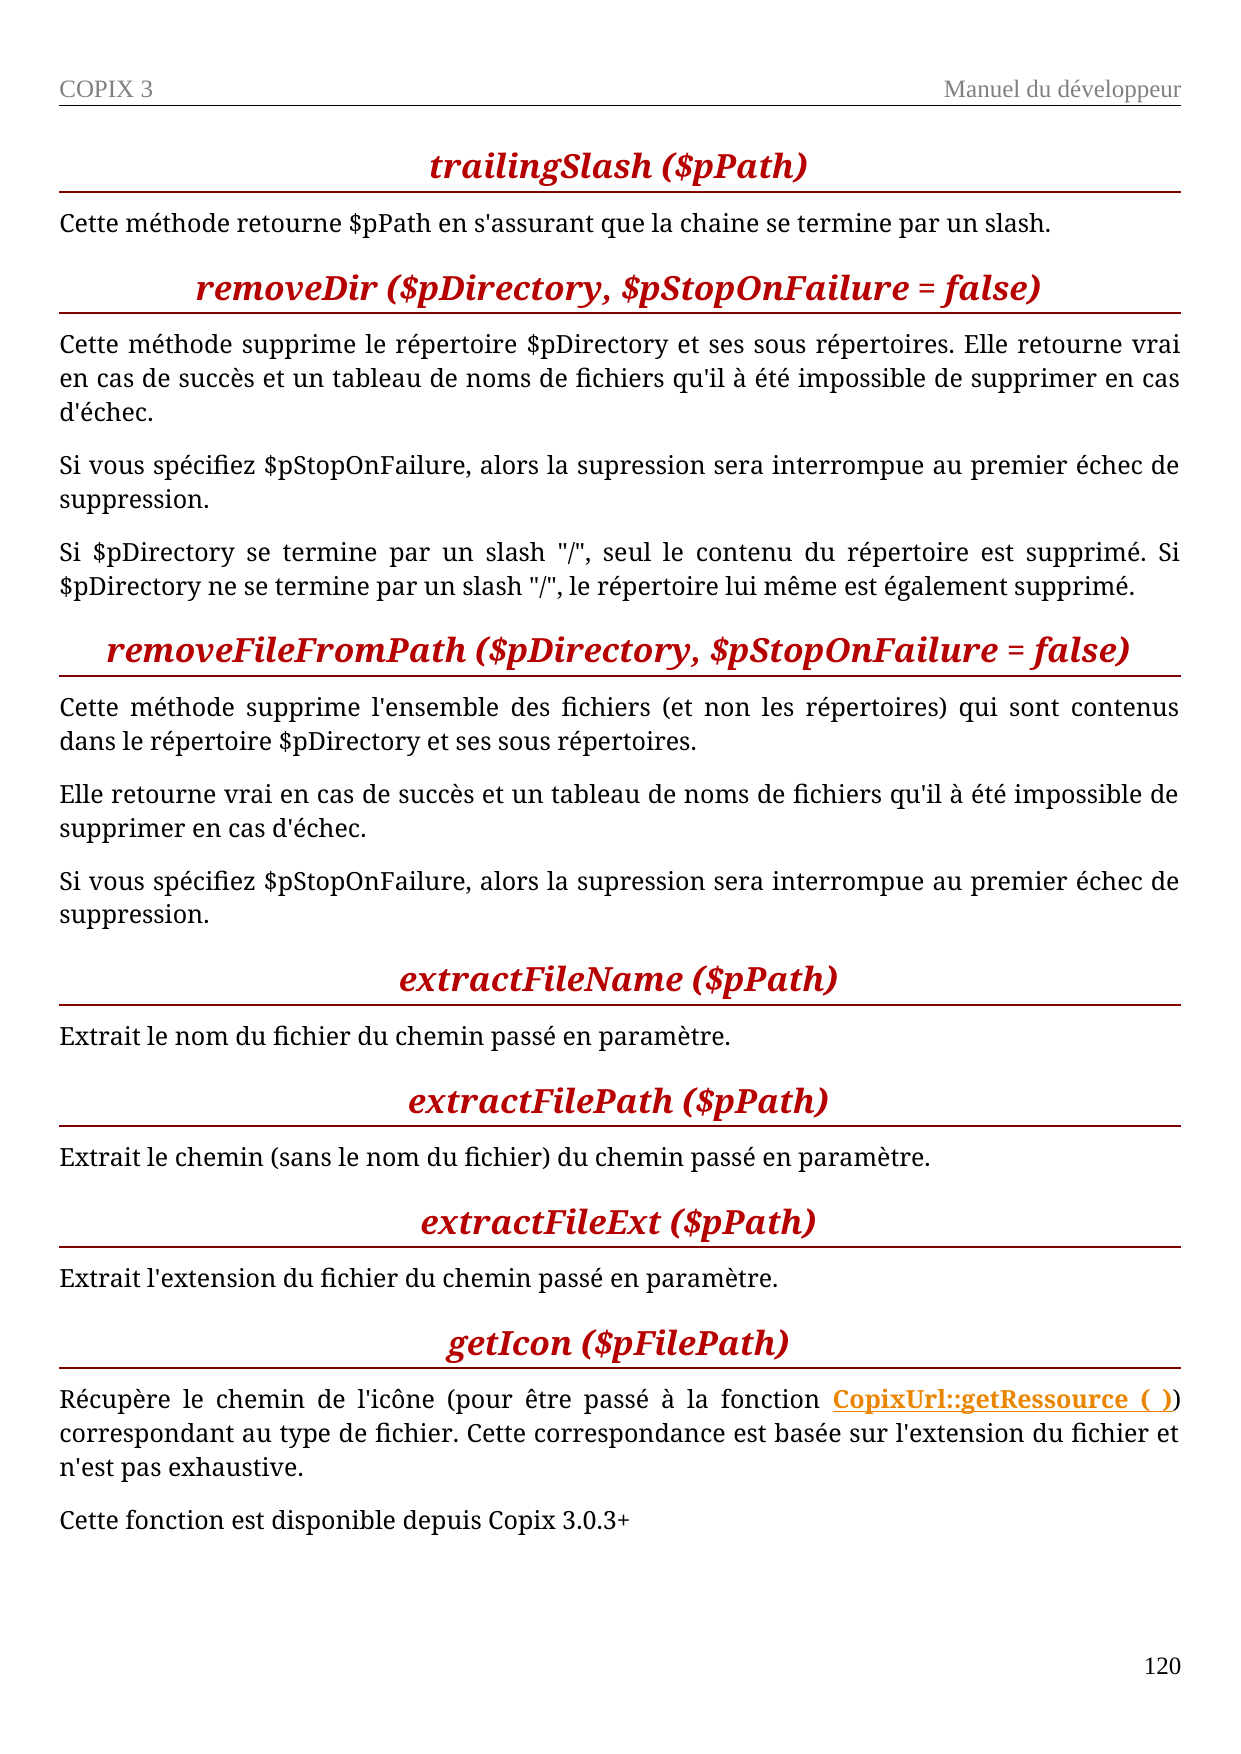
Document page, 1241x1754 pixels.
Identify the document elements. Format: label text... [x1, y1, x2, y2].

text Extrait le nom du fichier du chemin passé en paramètre. [59, 1018, 1181, 1052]
text Si $pDirectory se termine par un slash "/", seul le contenu du répertoire est supprimé. Si $pDirectory ne se termine par un slash "/", le répertoire lui même est également supprimé. [59, 534, 1181, 602]
text Extrait le chemin (sans le nom du fichier) du chemin passé en paramètre. [59, 1139, 1181, 1173]
subtitle trailingSlash ($pPath) [59, 143, 1181, 191]
subtitle extractFilePath ($pPath) [59, 1077, 1181, 1125]
text Récupère le chemin de l'icône (pour être passé à la fonction CopixUrl::getRessource ( )) correspondant au type de fichier. Cette correspondance est basée sur l'extension du fichier et n'est pas exhaustive. [59, 1382, 1181, 1484]
text Si vous spécifiez $pStopOnFailure, alors la supression sera interrompue au premier échec de suppression. [59, 863, 1181, 931]
text Cette méthode supprime le répertoire $pDirectory et ses sous répertoires. Elle retourne vrai en cas de succès et un tableau de noms de fichiers qu'il à été impossible de supprimer en cas d'échec. [59, 326, 1181, 428]
subtitle extractFileExt ($pPath) [59, 1198, 1181, 1246]
text Extrait l'extension du fichier du chemin passé en paramètre. [59, 1261, 1181, 1295]
subtitle removeDir ($pDirectory, $pStopOnFailure = false) [59, 264, 1181, 312]
text Si vous spécifiez $pStopOnFailure, alors la supression sera interrompue au premier échec de suppression. [59, 447, 1181, 515]
text Cette méthode supprime l'ensemble des fichiers (et non les répertoires) qui sont contenus dans le répertoire $pDirectory et ses sous répertoires. [59, 689, 1181, 757]
text Elle retourne vrai en cas de succès et un tableau de noms de fichiers qu'il à été impossible de supprimer en cas d'échec. [59, 776, 1181, 844]
text Cette fonction est disponible depuis Copix 3.0.3+ [59, 1503, 1181, 1537]
subtitle extractFileName ($pPath) [59, 956, 1181, 1004]
subtitle getIcon ($pFilePath) [59, 1320, 1181, 1367]
text Cette méthode retourne $pPath en s'assurant que la chaine se termine par un slash. [59, 205, 1181, 239]
subtitle removeFileFromPath ($pDirectory, $pStopOnFailure = false) [59, 627, 1181, 675]
